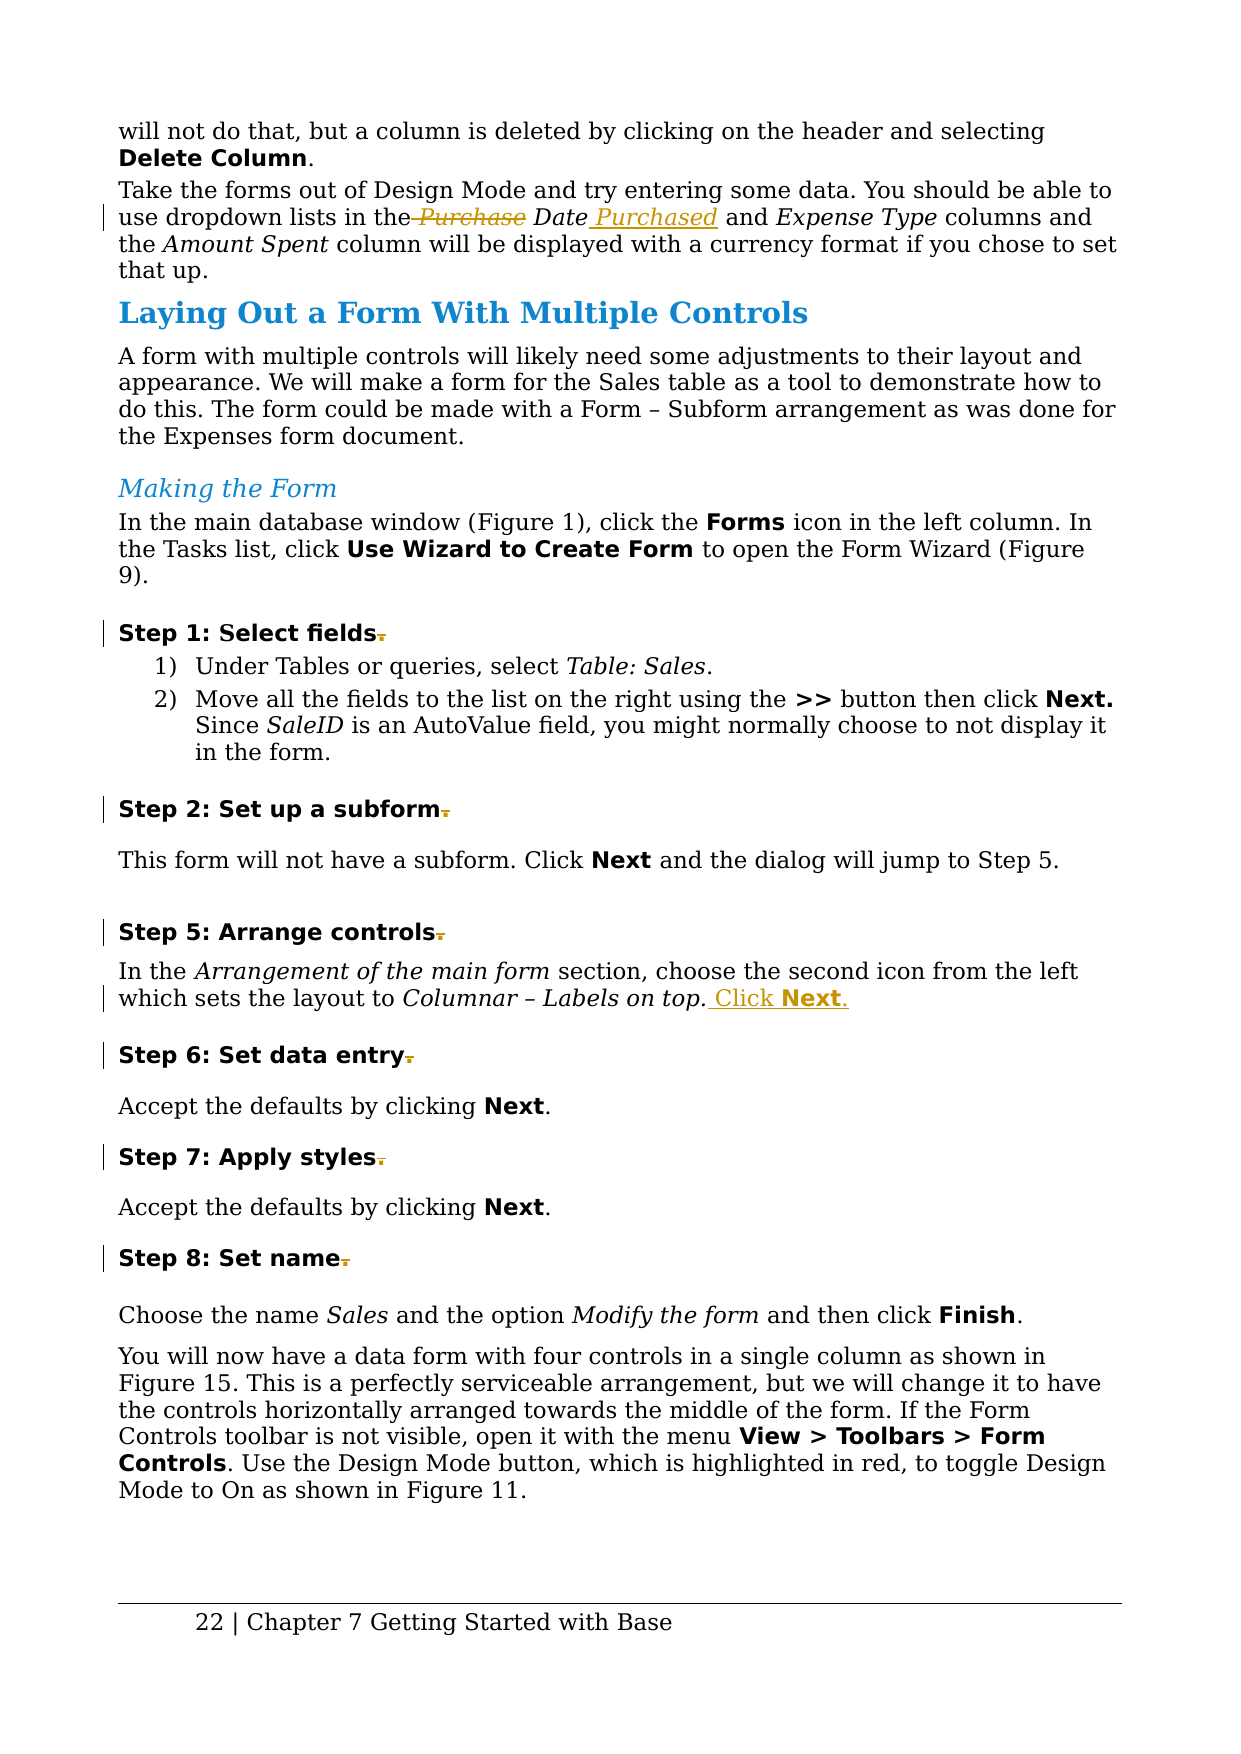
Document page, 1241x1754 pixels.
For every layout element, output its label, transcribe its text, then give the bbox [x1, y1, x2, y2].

text Take the forms out of Design Mode and try entering some data. You should be able to use dropdown lists in the Date Purchased and Expense Type columns and the Amount Spent column will be displayed with a currency format if you chose to set that up. [118, 178, 1122, 284]
text You will now have a data form with four controls in a single column as shown in Figure 15. This is a perfectly serviceable arrangement, but we will change it to have the controls horizontally arranged towards the middle of the form. If the Form Controls toolbar is not visible, open it with the menu View > Toolbars > Form Controls. Use the Design Mode button, which is highlighted in red, to toggle Design Mode to On as shown in Figure 11. [118, 1343, 1122, 1503]
text This form will not have a subform. Click Next and the dialog will jump to Step 5. [118, 847, 1122, 874]
subtitle Making the Form [118, 474, 1122, 503]
text Step 8: Set name [118, 1245, 1122, 1272]
text Step 5: Arrange controls [118, 919, 1122, 946]
list Move all the fields to the list on the right using the >> button then click Next. Since SaleID is an AutoValue field, you might normally choose to not display it in the form. [177, 686, 1122, 766]
text will not do that, but a column is deleted by clicking on the header and selecting Delete Column. [118, 118, 1122, 171]
text Choose the name Sales and the option Modify the form and then click Finish. [118, 1302, 1122, 1329]
text In the Arrangement of the main form section, choose the second icon from the left which sets the layout to Columnar – Labels on top. Click Next. [118, 958, 1122, 1012]
text In the main database window (Figure 1), click the Forms icon in the left column. In the Tasks list, click Use Wizard to Create Form to open the Form Wizard (Figure 9). [118, 509, 1122, 589]
text Step 2: Set up a subform [118, 796, 1122, 823]
text Step 1: Select fields [118, 619, 1122, 647]
list Under Tables or queries, select Table: Sales. [177, 653, 1122, 680]
text Accept the defaults by clicking Next. [118, 1194, 1122, 1221]
text Step 6: Set data entry [118, 1042, 1122, 1069]
text Accept the defaults by clicking Next. [118, 1093, 1122, 1119]
text Step 7: Apply styles [118, 1144, 1122, 1170]
subtitle Laying Out a Form With Multiple Controls [118, 296, 1122, 330]
text A form with multiple controls will likely need some adjustments to their layout and appearance. We will make a form for the Sales table as a tool to demonstrate how to do this. The form could be made with a Form – Subform arrangement as was done for the Expenses form document. [118, 343, 1122, 449]
